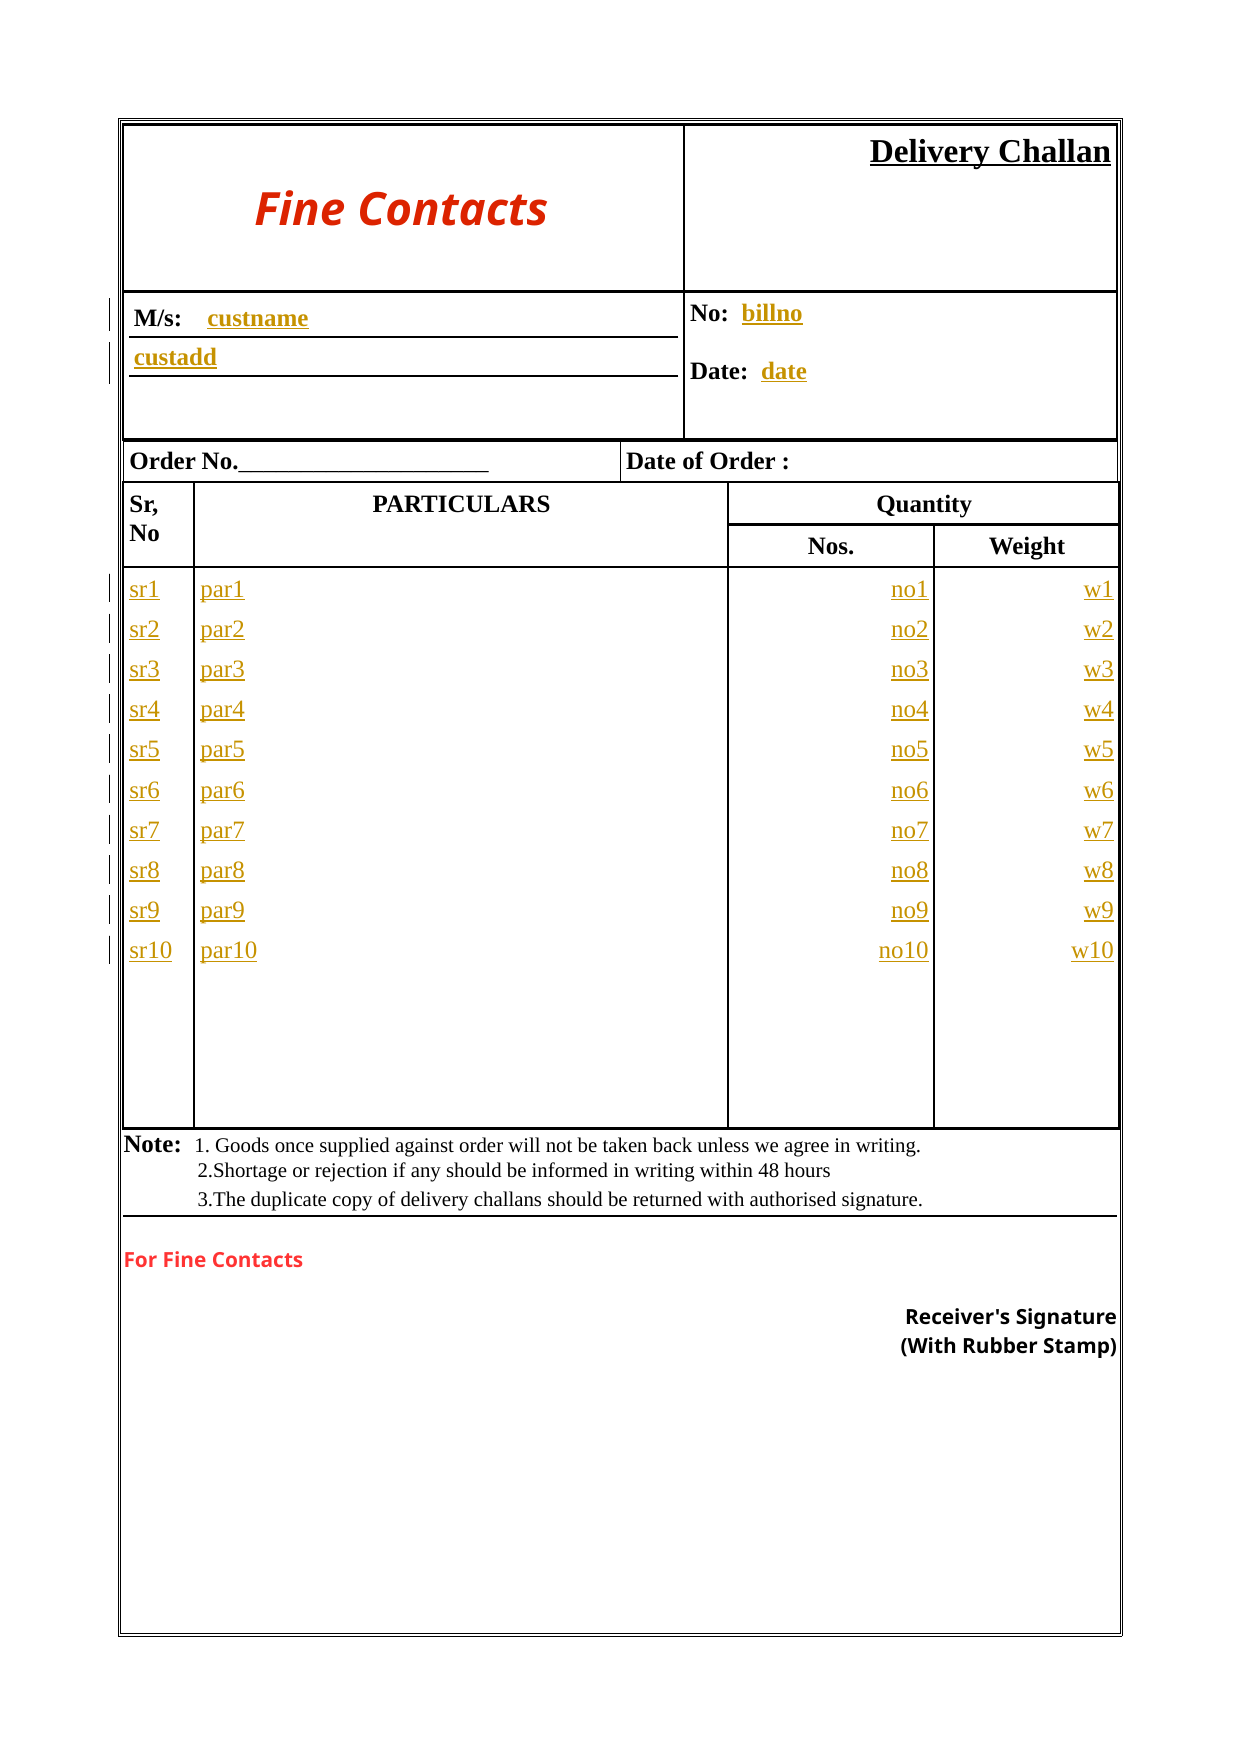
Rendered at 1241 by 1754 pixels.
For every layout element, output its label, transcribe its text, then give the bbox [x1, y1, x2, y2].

table_cell w5 [935, 729, 1118, 769]
table_cell sr8 [124, 849, 193, 889]
table_cell par5 [195, 729, 727, 769]
table_cell [124, 970, 193, 1127]
table_cell no4 [729, 689, 933, 729]
text Note: 1. Goods once supplied against order will not be taken back unless we agree in writing. [123, 1130, 1117, 1158]
table_cell w9 [935, 890, 1118, 930]
table_cell w4 [935, 689, 1118, 729]
table_cell w6 [935, 769, 1118, 809]
table_cell sr6 [124, 769, 193, 809]
table_header Sr, No [124, 483, 193, 566]
table_cell par1 [195, 568, 727, 608]
table_cell sr4 [124, 689, 193, 729]
table_cell sr3 [124, 648, 193, 688]
table_cell par9 [195, 890, 727, 930]
text For Fine Contacts [123, 1246, 1117, 1274]
table_cell par10 [195, 930, 727, 970]
table_cell sr9 [124, 890, 193, 930]
table_cell M/s: custname custadd [124, 293, 683, 438]
table_cell no9 [729, 890, 933, 930]
table_cell no3 [729, 648, 933, 688]
table_cell no10 [729, 930, 933, 970]
table_cell no7 [729, 809, 933, 849]
table_cell sr1 [124, 568, 193, 608]
table_cell No: billno Date: date [685, 293, 1116, 438]
text 3.The duplicate copy of delivery challans should be returned with authorised signature. [123, 1182, 1117, 1215]
table_cell Weight [935, 526, 1118, 566]
table_cell [935, 970, 1118, 1127]
table_cell no5 [729, 729, 933, 769]
table_cell no2 [729, 608, 933, 648]
table_header Order No.____________________ [124, 442, 620, 481]
table_header Date of Order : [621, 442, 1117, 481]
table_cell w2 [935, 608, 1118, 648]
table_cell no1 [729, 568, 933, 608]
table_cell sr2 [124, 608, 193, 648]
table_cell Nos. [729, 526, 933, 566]
table_cell w7 [935, 809, 1118, 849]
table_cell w10 [935, 930, 1118, 970]
table_cell w3 [935, 648, 1118, 688]
table_cell sr10 [124, 930, 193, 970]
table_cell sr5 [124, 729, 193, 769]
table_cell par8 [195, 849, 727, 889]
table_cell [195, 970, 727, 1127]
table_cell no8 [729, 849, 933, 889]
table_cell par7 [195, 809, 727, 849]
text 2.Shortage or rejection if any should be informed in writing within 48 hours [123, 1158, 1117, 1182]
table_cell sr7 [124, 809, 193, 849]
table_cell w8 [935, 849, 1118, 889]
table_header PARTICULARS [195, 483, 727, 566]
table_cell par2 [195, 608, 727, 648]
table_cell [729, 970, 933, 1127]
table_cell par4 [195, 689, 727, 729]
table_cell no6 [729, 769, 933, 809]
table_header Fine Contacts [124, 126, 683, 290]
table_header Quantity [729, 483, 1118, 523]
table_header Delivery Challan [685, 126, 1116, 290]
table_cell par6 [195, 769, 727, 809]
text Receiver's Signature (With Rubber Stamp) [123, 1302, 1117, 1359]
table_cell w1 [935, 568, 1118, 608]
table_cell par3 [195, 648, 727, 688]
